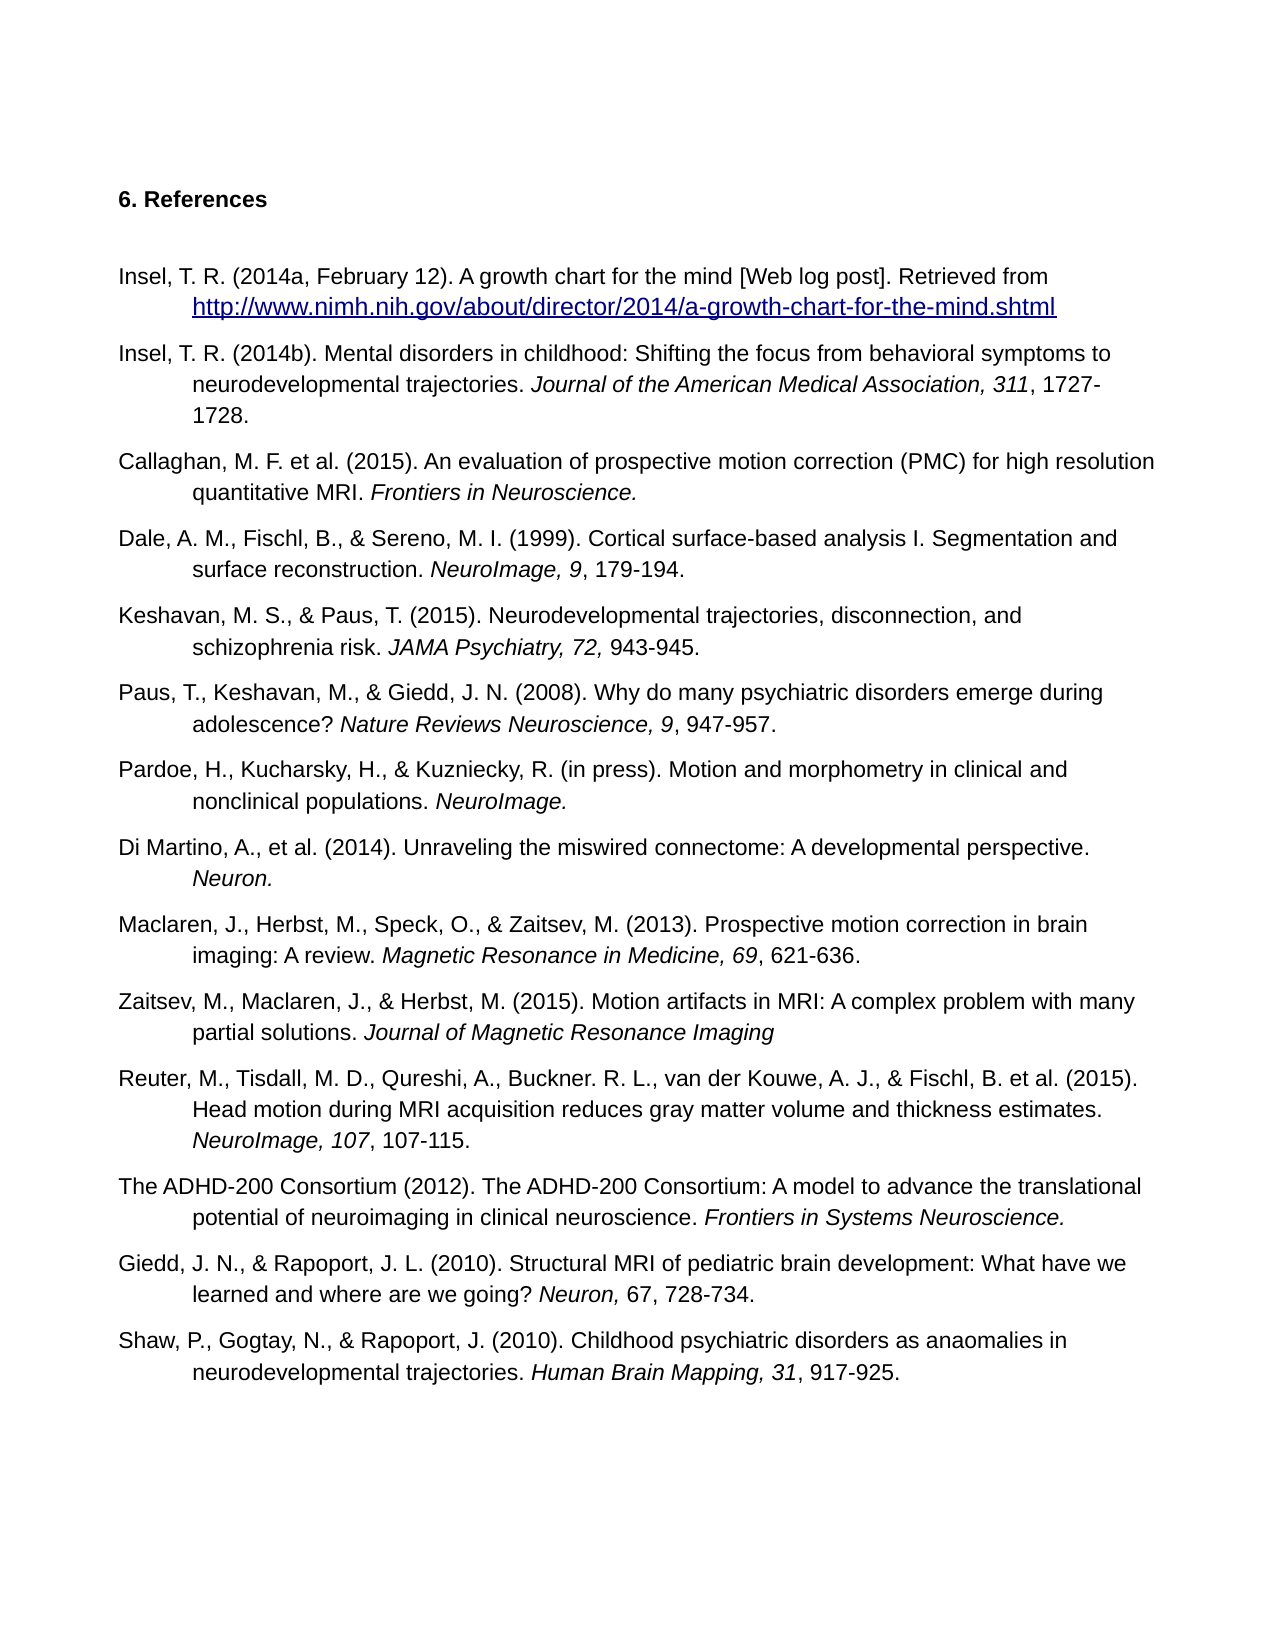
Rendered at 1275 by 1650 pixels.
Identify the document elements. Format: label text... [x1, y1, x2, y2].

text Zaitsev, M., Maclaren, J., & Herbst, M. (2015). Motion artifacts in MRI: A complex problem with many partial solutions. Journal of Magnetic Resonance Imaging [118, 983, 1157, 1045]
text 6. References [118, 118, 1157, 243]
text Callaghan, M. F. et al. (2015). An evaluation of prospective motion correction (PMC) for high resolution quantitative MRI. Frontiers in Neuroscience. [118, 443, 1157, 506]
text Maclaren, J., Herbst, M., Speck, O., & Zaitsev, M. (2013). Prospective motion correction in brain imaging: A review. Magnetic Resonance in Medicine, 69, 621-636. [118, 906, 1157, 968]
text Di Martino, A., et al. (2014). Unraveling the miswired connectome: A developmental perspective. Neuron. [118, 828, 1157, 891]
text Insel, T. R. (2014b). Mental disorders in childhood: Shifting the focus from behavioral symptoms to neurodevelopmental trajectories. Journal of the American Medical Association, 311, 1727- 1728. [118, 335, 1157, 428]
text The ADHD-200 Consortium (2012). The ADHD-200 Consortium: A model to advance the translational potential of neuroimaging in clinical neuroscience. Frontiers in Systems Neuroscience. [118, 1168, 1157, 1231]
text Shaw, P., Gogtay, N., & Rapoport, J. (2010). Childhood psychiatric disorders as anaomalies in neurodevelopmental trajectories. Human Brain Mapping, 31, 917-925. [118, 1322, 1157, 1385]
text Giedd, J. N., & Rapoport, J. L. (2010). Structural MRI of pediatric brain development: What have we learned and where are we going? Neuron, 67, 728-734. [118, 1245, 1157, 1308]
text Keshavan, M. S., & Paus, T. (2015). Neurodevelopmental trajectories, disconnection, and schizophrenia risk. JAMA Psychiatry, 72, 943-945. [118, 597, 1157, 660]
text Insel, T. R. (2014a, February 12). A growth chart for the mind [Web log post]. Retrieved from http://www.nimh.nih.gov/about/director/2014/a-growth-chart-for-the-mind.shtml [118, 258, 1157, 320]
text Reuter, M., Tisdall, M. D., Qureshi, A., Buckner. R. L., van der Kouwe, A. J., & Fischl, B. et al. (2015). Head motion during MRI acquisition reduces gray matter volume and thickness estimates. NeuroImage, 107, 107-115. [118, 1060, 1157, 1153]
text Dale, A. M., Fischl, B., & Sereno, M. I. (1999). Cortical surface-based analysis I. Segmentation and surface reconstruction. NeuroImage, 9, 179-194. [118, 520, 1157, 583]
text Paus, T., Keshavan, M., & Giedd, J. N. (2008). Why do many psychiatric disorders emerge during adolescence? Nature Reviews Neuroscience, 9, 947-957. [118, 674, 1157, 737]
text Pardoe, H., Kucharsky, H., & Kuzniecky, R. (in press). Motion and morphometry in clinical and nonclinical populations. NeuroImage. [118, 751, 1157, 814]
